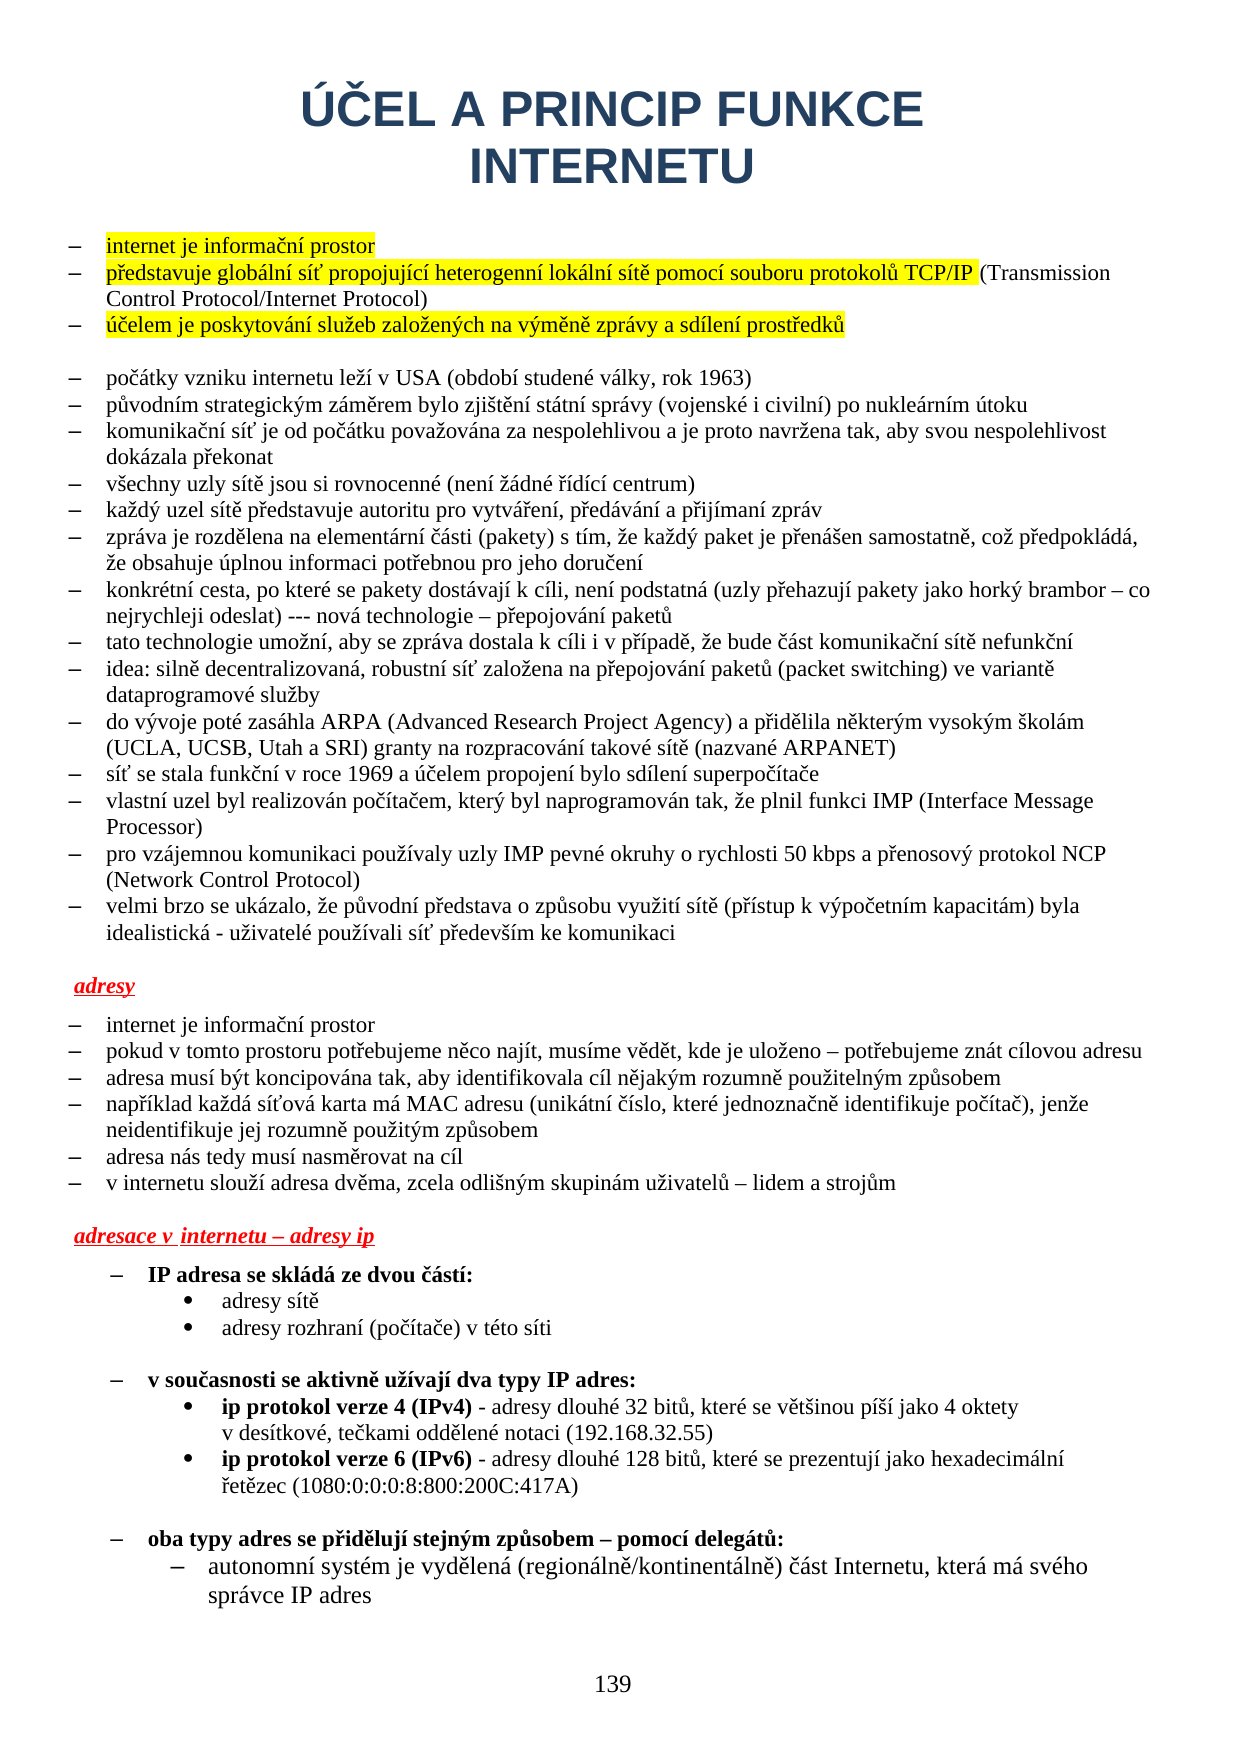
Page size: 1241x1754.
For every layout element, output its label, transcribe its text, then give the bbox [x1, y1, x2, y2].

list ip protokol verze 4 (IPv4) - adresy dlouhé 32 bitů, které se většinou píší jako 4 oktety v desítkové, tečkami oddělené notaci (192.168.32.55) [184, 1393, 1093, 1446]
list internet je informační prostor [90, 232, 1151, 258]
text ÚČEL A PRINCIP FUNKCE INTERNETU [162, 79, 1063, 194]
list autonomní systém je vydělená (regionálně/kontinentálně) část Internetu, která má svého správce IP adres [170, 1551, 1092, 1609]
list idea: silně decentralizovaná, robustní síť založena na přepojování paketů (packet switching) ve variantě dataprogramové služby [90, 655, 1151, 708]
list pro vzájemnou komunikaci používaly uzly IMP pevné okruhy o rychlosti 50 kbps a přenosový protokol NCP (Network Control Protocol) [90, 840, 1151, 892]
list do vývoje poté zasáhla ARPA (Advanced Research Project Agency) a přidělila některým vysokým školám (UCLA, UCSB, Utah a SRI) granty na rozpracování takové sítě (nazvané ARPANET) [90, 708, 1151, 760]
list síť se stala funkční v roce 1969 a účelem propojení bylo sdílení superpočítače [90, 760, 1151, 787]
text adresy [74, 972, 1151, 998]
list komunikační síť je od počátku považována za nespolehlivou a je proto navržena tak, aby svou nespolehlivost dokázala překonat [90, 417, 1151, 470]
list adresy rozhraní (počítače) v této síti [184, 1314, 1093, 1340]
list všechny uzly sítě jsou si rovnocenné (není žádné řídící centrum) [90, 470, 1151, 496]
list pokud v tomto prostoru potřebujeme něco najít, musíme vědět, kde je uloženo – potřebujeme znát cílovou adresu [90, 1037, 1151, 1063]
list adresy sítě [184, 1287, 1093, 1314]
list počátky vzniku internetu leží v USA (období studené války, rok 1963) [90, 364, 1151, 391]
list konkrétní cesta, po které se pakety dostávají k cíli, není podstatná (uzly přehazují pakety jako horký brambor – co nejrychleji odeslat) --- nová technologie – přepojování paketů [90, 576, 1151, 628]
list původním strategickým záměrem bylo zjištění státní správy (vojenské i civilní) po nukleárním útoku [90, 391, 1151, 417]
list v internetu slouží adresa dvěma, zcela odlišným skupinám uživatelů – lidem a strojům [90, 1169, 1151, 1196]
list ip protokol verze 6 (IPv6) - adresy dlouhé 128 bitů, které se prezentují jako hexadecimální řetězec (1080:0:0:0:8:800:200C:417A) [184, 1446, 1093, 1498]
list IP adresa se skládá ze dvou částí: [110, 1261, 1151, 1287]
list každý uzel sítě představuje autoritu pro vytváření, předávání a přijímaní zpráv [90, 496, 1151, 523]
list internet je informační prostor [90, 1011, 1151, 1037]
list velmi brzo se ukázalo, že původní představa o způsobu využití sítě (přístup k výpočetním kapacitám) byla idealistická - uživatelé používali síť především ke komunikaci [90, 892, 1151, 945]
list vlastní uzel byl realizován počítačem, který byl naprogramován tak, že plnil funkci IMP (Interface Message Processor) [90, 787, 1151, 840]
list adresa nás tedy musí nasměrovat na cíl [90, 1143, 1151, 1169]
list představuje globální síť propojující heterogenní lokální sítě pomocí souboru protokolů TCP/IP (Transmission Control Protocol/Internet Protocol) [90, 258, 1151, 311]
text adresace v internetu – adresy ip [74, 1222, 1151, 1248]
list například každá síťová karta má MAC adresu (unikátní číslo, které jednoznačně identifikuje počítač), jenže neidentifikuje jej rozumně použitým způsobem [90, 1090, 1151, 1143]
list adresa musí být koncipována tak, aby identifikovala cíl nějakým rozumně použitelným způsobem [90, 1063, 1151, 1090]
list oba typy adres se přidělují stejným způsobem – pomocí delegátů: [110, 1524, 1151, 1551]
list tato technologie umožní, aby se zpráva dostala k cíli i v případě, že bude část komunikační sítě nefunkční [90, 628, 1151, 655]
list zpráva je rozdělena na elementární části (pakety) s tím, že každý paket je přenášen samostatně, což předpokládá, že obsahuje úplnou informaci potřebnou pro jeho doručení [90, 523, 1151, 576]
list účelem je poskytování služeb založených na výměně zprávy a sdílení prostředků [90, 311, 1151, 338]
list v současnosti se aktivně užívají dva typy IP adres: [110, 1366, 1151, 1393]
